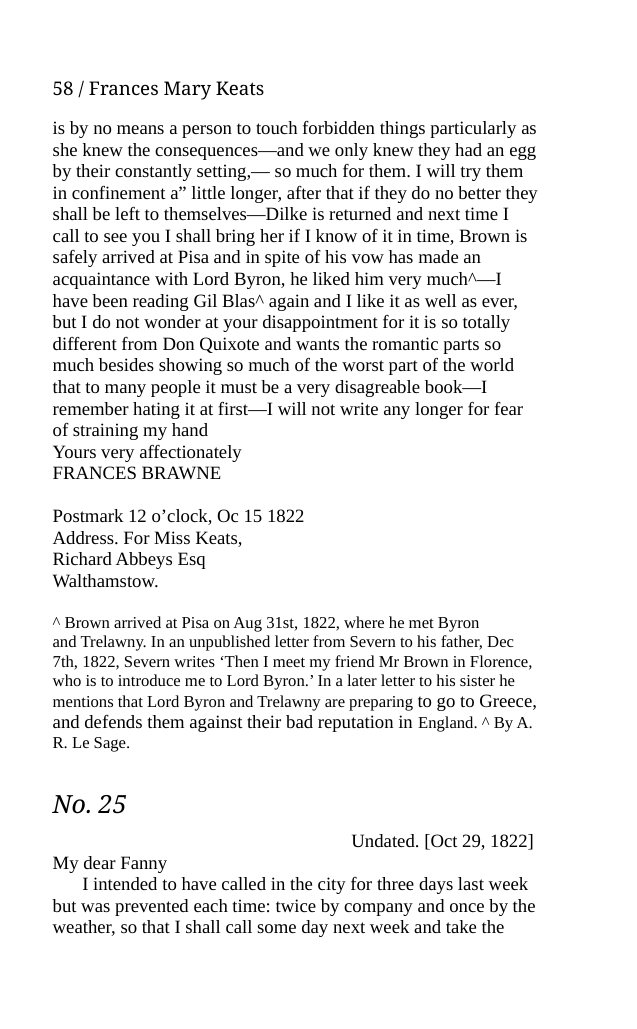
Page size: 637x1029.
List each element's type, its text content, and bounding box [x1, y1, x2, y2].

text is by no means a person to touch forbidden things particularly as she knew the consequences—and we only knew they had an egg by their constantly setting,— so much for them. I will try them in confinement a” little longer, after that if they do no better they shall be left to themselves—Dilke is returned and next time I call to see you I shall bring her if I know of it in time, Brown is safely arrived at Pisa and in spite of his vow has made an acquaintance with Lord Byron, he liked him very much^—I have been reading Gil Blas^ again and I like it as well as ever, but I do not wonder at your disappointment for it is so totally different from Don Quixote and wants the romantic parts so much besides showing so much of the worst part of the world that to many people it must be a very disagreable book—I remember hating it at first—I will not write any longer for fear of straining my hand [52, 117, 538, 441]
text Address. For Miss Keats, [52, 527, 538, 548]
text ^ Brown arrived at Pisa on Aug 31st, 1822, where he met Byron [52, 613, 538, 632]
text Yours very affectionately [52, 441, 538, 462]
text Postmark 12 o’clock, Oc 15 1822 [52, 505, 538, 527]
text and Trelawny. In an unpublished letter from Severn to his father, Dec 7th, 1822, Severn writes ‘Then I meet my friend Mr Brown in Florence, who is to introduce me to Lord Byron.’ In a later letter to his sister he mentions that Lord Byron and Trelawny are preparing to go to Greece, and defends them against their bad reputation in England. ^ By A. R. Le Sage. [52, 632, 538, 752]
text My dear Fanny [52, 852, 538, 873]
subtitle No. 25 [52, 787, 538, 821]
text FRANCES BRAWNE [52, 462, 538, 484]
text I intended to have called in the city for three days last week but was prevented each time: twice by company and once by the weather, so that I shall call some day next week and take the [52, 873, 538, 938]
text Walthamstow. [52, 570, 538, 591]
text Undated. [Oct 29, 1822] [52, 830, 538, 852]
text Richard Abbeys Esq [52, 548, 538, 570]
